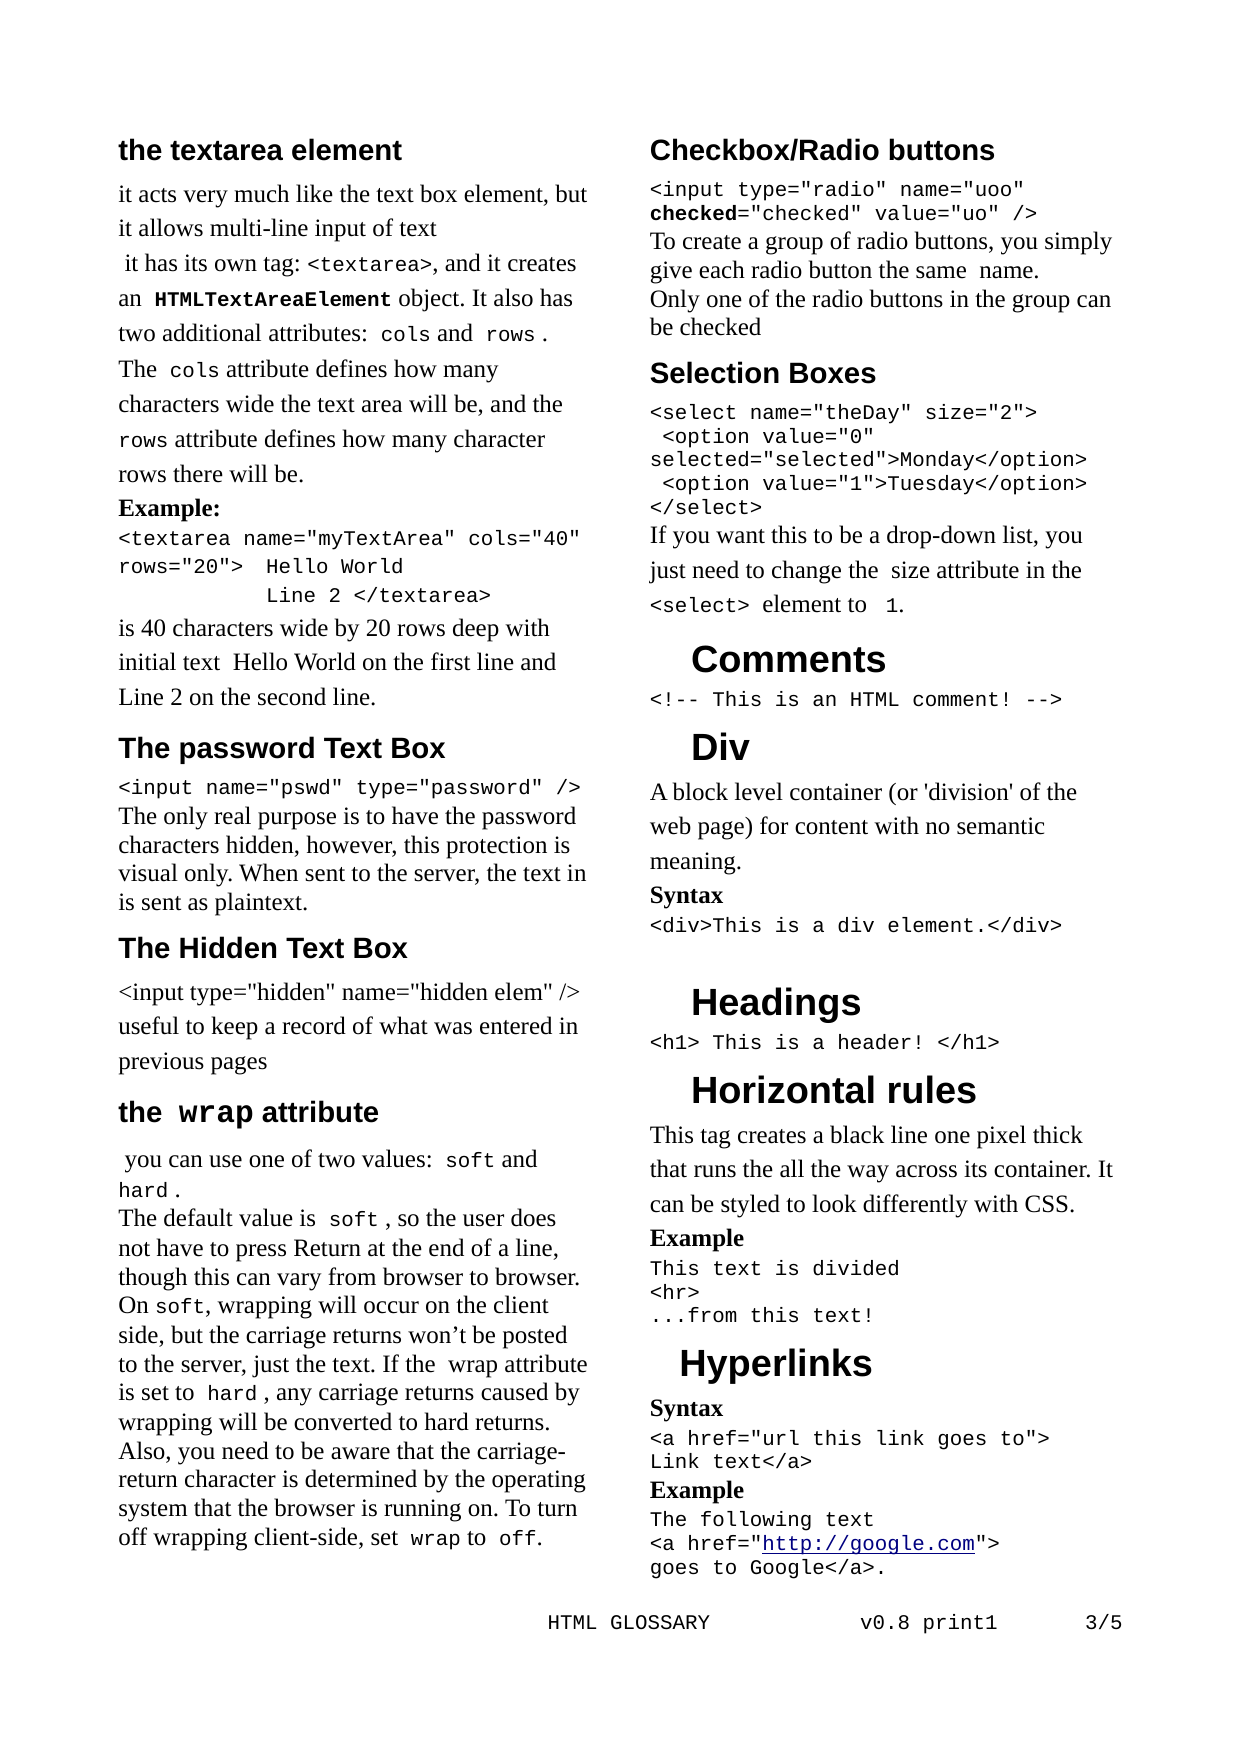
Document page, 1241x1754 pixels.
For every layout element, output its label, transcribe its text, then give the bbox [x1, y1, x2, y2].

text <textarea name="myTextArea" cols="40" rows="20"> Hello World [118, 528, 591, 580]
subtitle Selection Boxes [649, 356, 1122, 389]
subtitle Horizontal rules [679, 1068, 1122, 1111]
text Link text</a> [649, 1451, 1122, 1475]
text On soft, wrapping will occur on the client side, but the carriage returns won’t be posted to the server, just the text. If the wrap attribute is set to hard , any carriage returns caused by wrapping will be converted to hard returns. Also, you need to be aware that the carriage-return character is determined by the operating system that the browser is running on. To turn off wrapping client-side, set wrap to off. [118, 1290, 591, 1552]
text Example: [118, 493, 591, 522]
text Example [649, 1223, 1122, 1252]
text <input type="hidden" name="hidden elem" /> [118, 977, 591, 1006]
text The only real purpose is to have the password characters hidden, however, this protection is visual only. When sent to the server, the text in is sent as plaintext. [118, 801, 591, 916]
text ...from this text! [649, 1305, 1122, 1329]
text you can use one of two values: soft and hard . [118, 1144, 591, 1203]
text <input type="radio" name="uoo" checked="checked" value="uo" /> [649, 179, 1122, 226]
text The cols attribute defines how many characters wide the text area will be, and the rows attribute defines how many character rows there will be. [118, 354, 591, 488]
text </select> [649, 497, 1122, 520]
text <!-- This is an HTML comment! --> [649, 689, 1122, 713]
subtitle the textarea element [118, 133, 591, 166]
text <a href="url this link goes to"> [649, 1428, 1122, 1451]
text is 40 characters wide by 20 rows deep with initial text Hello World on the first line and Line 2 on the second line. [118, 613, 591, 711]
subtitle Checkbox/Radio buttons [649, 133, 1122, 166]
subtitle Hyperlinks [679, 1341, 1122, 1384]
text If you want this to be a drop-down list, you just need to change the size attribute in the <select> element to 1. [649, 520, 1122, 619]
text <h1> This is a header! </h1> [649, 1032, 1122, 1056]
subtitle Headings [679, 980, 1122, 1023]
text This tag creates a black line one pixel thick that runs the all the way across its container. It can be styled to look differently with CSS. [649, 1120, 1122, 1218]
text Syntax [649, 1393, 1122, 1422]
text <div>This is a div element.</div> [649, 915, 1122, 938]
text useful to keep a record of what was entered in previous pages [118, 1011, 591, 1074]
text Line 2 </textarea> [118, 585, 591, 608]
text <option value="0" selected="selected">Monday</option> [649, 426, 1122, 473]
text goes to Google</a>. [649, 1557, 1122, 1580]
text <option value="1">Tuesday</option> [649, 473, 1122, 497]
text This text is divided [649, 1258, 1122, 1282]
subtitle the wrap attribute [118, 1095, 591, 1132]
text it acts very much like the text box element, but it allows multi-line input of text [118, 179, 591, 242]
text Syntax [649, 880, 1122, 909]
subtitle The password Text Box [118, 731, 591, 765]
text <a href="http://google.com"> [649, 1533, 1122, 1557]
text <input name="pswd" type="password" /> [118, 777, 591, 801]
subtitle Comments [679, 636, 1122, 680]
text The default value is soft , so the user does not have to press Return at the end of a line, though this can vary from browser to browser. [118, 1203, 591, 1290]
subtitle The Hidden Text Box [118, 931, 591, 964]
text <hr> [649, 1282, 1122, 1305]
text Example [649, 1475, 1122, 1504]
text A block level container (or 'division' of the web page) for content with no semantic meaning. [649, 777, 1122, 874]
text To create a group of radio buttons, you simply give each radio button the same name. [649, 226, 1122, 284]
text Only one of the radio buttons in the group can be checked [649, 284, 1122, 341]
text it has its own tag: <textarea>, and it creates an HTMLTextAreaElement object. It also has two additional attributes: cols and rows . [118, 248, 591, 348]
text The following text [649, 1509, 1122, 1533]
text <select name="theDay" size="2"> [649, 402, 1122, 426]
subtitle Div [679, 724, 1122, 768]
